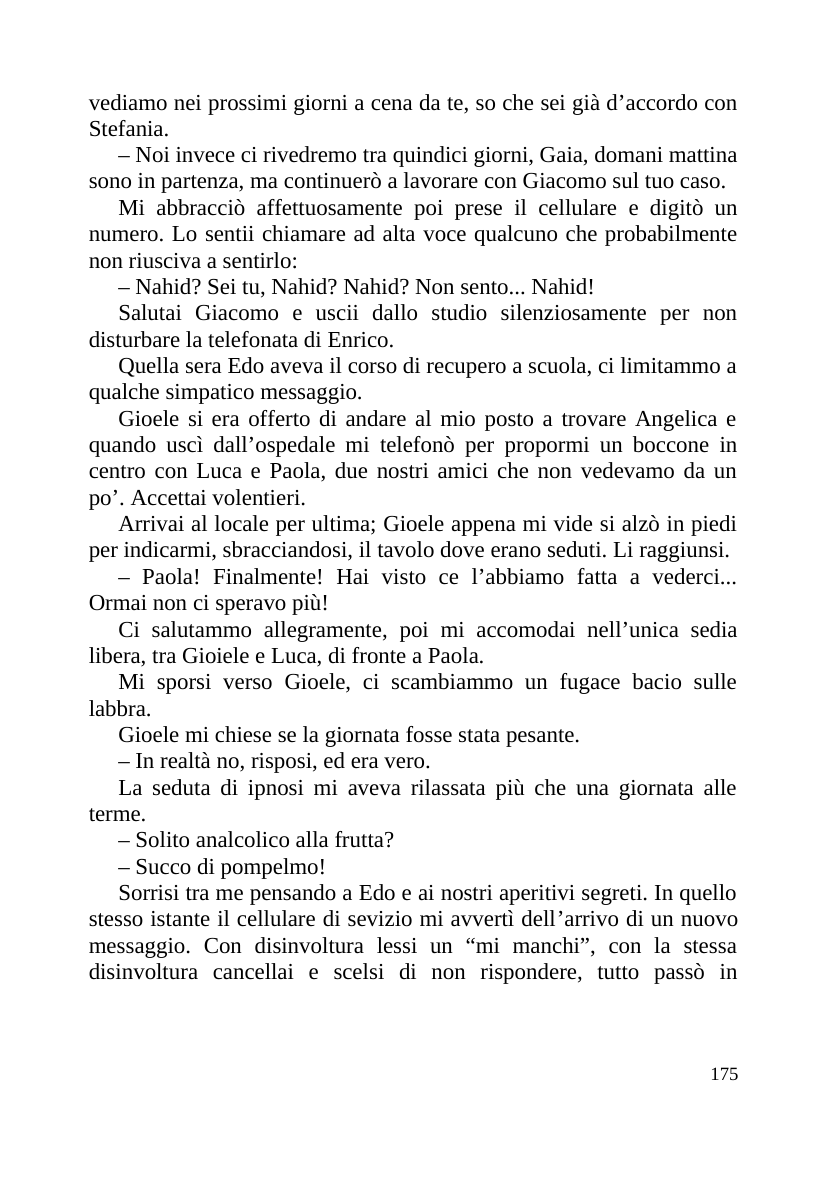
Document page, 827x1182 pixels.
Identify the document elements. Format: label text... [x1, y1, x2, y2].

text Ci salutammo allegramente, poi mi accomodai nell’unica sedia libera, tra Gioiele e Luca, di fronte a Paola. [88, 616, 738, 668]
text – Solito analcolico alla frutta? [88, 826, 738, 853]
text – Noi invece ci rivedremo tra quindici giorni, Gaia, domani mattina sono in partenza, ma continuerò a lavorare con Giacomo sul tuo caso. [88, 141, 738, 194]
text Sorrisi tra me pensando a Edo e ai nostri aperitivi segreti. In quello stesso istante il cellulare di sevizio mi avvertì dell’arrivo di un nuovo messaggio. Con disinvoltura lessi un “mi manchi”, con la stessa disinvoltura cancellai e scelsi di non rispondere, tutto passò in [88, 879, 738, 984]
text Gioele si era offerto di andare al mio posto a trovare Angelica e quando uscì dall’ospedale mi telefonò per propormi un boccone in centro con Luca e Paola, due nostri amici che non vedevamo da un po’. Accettai volentieri. [88, 405, 738, 510]
text Mi sporsi verso Gioele, ci scambiammo un fugace bacio sulle labbra. [88, 668, 738, 721]
text vediamo nei prossimi giorni a cena da te, so che sei già d’accordo con Stefania. [88, 88, 738, 141]
text Salutai Giacomo e uscii dallo studio silenziosamente per non disturbare la telefonata di Enrico. [88, 299, 738, 352]
text La seduta di ipnosi mi aveva rilassata più che una giornata alle terme. [88, 774, 738, 826]
text ‒ Nahid? Sei tu, Nahid? Nahid? Non sento... Nahid! [88, 273, 738, 299]
text Arrivai al locale per ultima; Gioele appena mi vide si alzò in piedi per indicarmi, sbracciandosi, il tavolo dove erano seduti. Li raggiunsi. [88, 510, 738, 563]
text Gioele mi chiese se la giornata fosse stata pesante. [88, 721, 738, 747]
text – Paola! Finalmente! Hai visto ce l’abbiamo fatta a vederci... Ormai non ci speravo più! [88, 563, 738, 616]
text Quella sera Edo aveva il corso di recupero a scuola, ci limitammo a qualche simpatico messaggio. [88, 352, 738, 405]
text Mi abbracciò affettuosamente poi prese il cellulare e digitò un numero. Lo sentii chiamare ad alta voce qualcuno che probabilmente non riusciva a sentirlo: [88, 194, 738, 273]
text ‒ In realtà no, risposi, ed era vero. [88, 747, 738, 774]
text – Succo di pompelmo! [88, 853, 738, 879]
